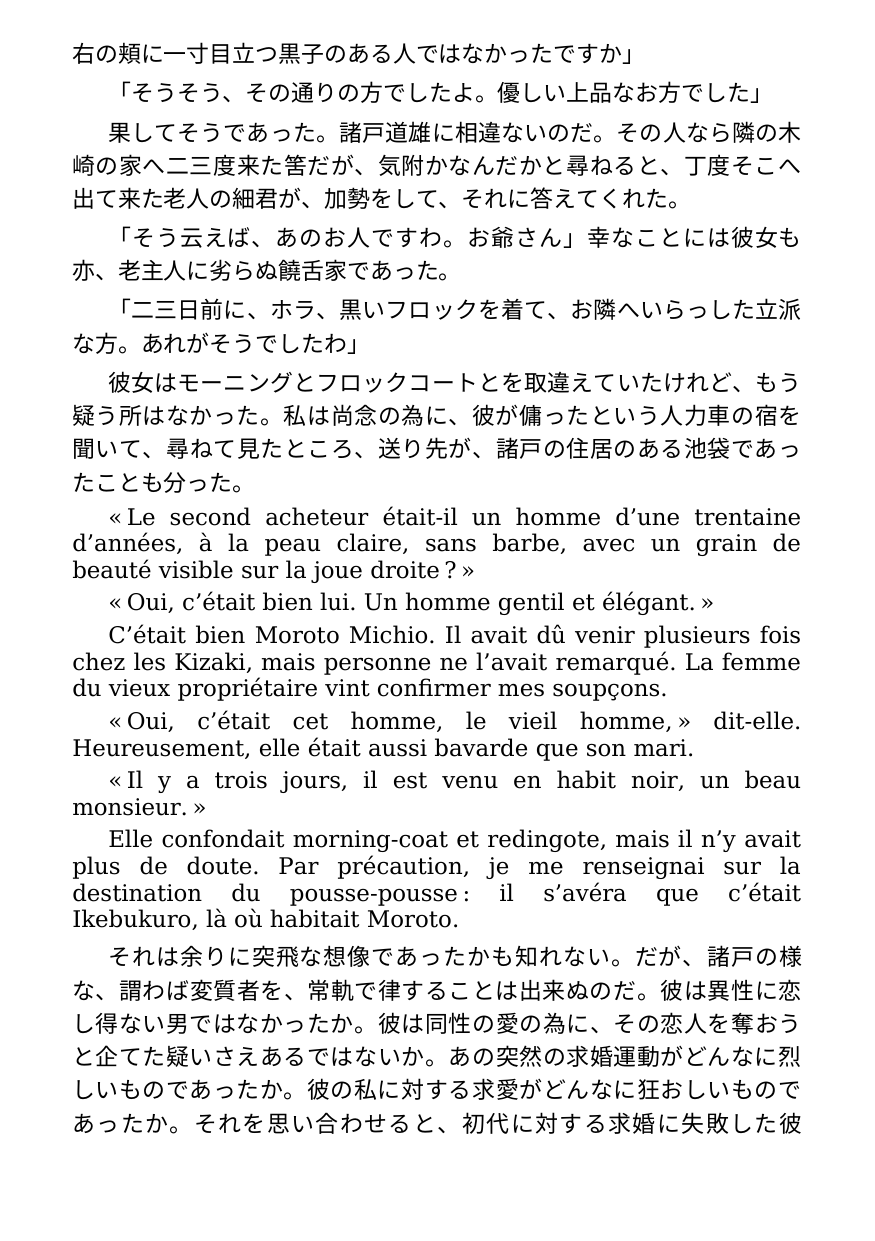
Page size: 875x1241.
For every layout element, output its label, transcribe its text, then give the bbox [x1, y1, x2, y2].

text « Oui, c’était cet homme, le vieil homme, » dit-elle. Heureusement, elle était aussi bavarde que son mari. [72, 708, 802, 761]
text Elle confondait morning-coat et redingote, mais il n’y avait plus de doute. Par précaution, je me renseignai sur la destination du pousse-pousse : il s’avéra que c’était Ikebukuro, là où habitait Moroto. [72, 827, 802, 933]
text 右の頬に一寸目立つ黒子のある人ではなかったですか」 [72, 36, 802, 69]
text 「二三日前に、ホラ、黒いフロックを着て、お隣へいらっした立派な方。あれがそうでしたわ」 [72, 292, 802, 359]
text 彼女はモーニングとフロックコートとを取違えていたけれど、もう疑う所はなかった。私は尚念の為に、彼が傭ったという人力車の宿を聞いて、尋ねて見たところ、送り先が、諸戸の住居のある池袋であったことも分った。 [72, 365, 802, 498]
text 「そうそう、その通りの方でしたよ。優しい上品なお方でした」 [72, 75, 802, 108]
text 「そう云えば、あのお人ですわ。お爺さん」幸なことには彼女も亦、老主人に劣らぬ饒舌家であった。 [72, 220, 802, 286]
text C’était bien Moroto Michio. Il avait dû venir plusieurs fois chez les Kizaki, mais personne ne l’avait remarqué. La femme du vieux propriétaire vint confirmer mes soupçons. [72, 622, 802, 702]
text « Le second acheteur était-il un homme d’une trentaine d’années, à la peau claire, sans barbe, avec un grain de beauté visible sur la joue droite ? » [72, 504, 802, 584]
text « Il y a trois jours, il est venu en habit noir, un beau monsieur. » [72, 767, 802, 821]
text « Oui, c’était bien lui. Un homme gentil et élégant. » [72, 589, 802, 616]
text それは余りに突飛な想像であったかも知れない。だが、諸戸の様な、謂わば変質者を、常軌で律することは出来ぬのだ。彼は異性に恋し得ない男ではなかったか。彼は同性の愛の為に、その恋人を奪おうと企てた疑いさえあるではないか。あの突然の求婚運動がどんなに烈しいものであったか。彼の私に対する求愛がどんなに狂おしいものであったか。それを思い合わせると、初代に対する求婚に失敗した彼 [72, 939, 802, 1139]
text 果してそうであった。諸戸道雄に相違ないのだ。その人なら隣の木崎の家へ二三度来た筈だが、気附かなんだかと尋ねると、丁度そこへ出て来た老人の細君が、加勢をして、それに答えてくれた。 [72, 114, 802, 214]
